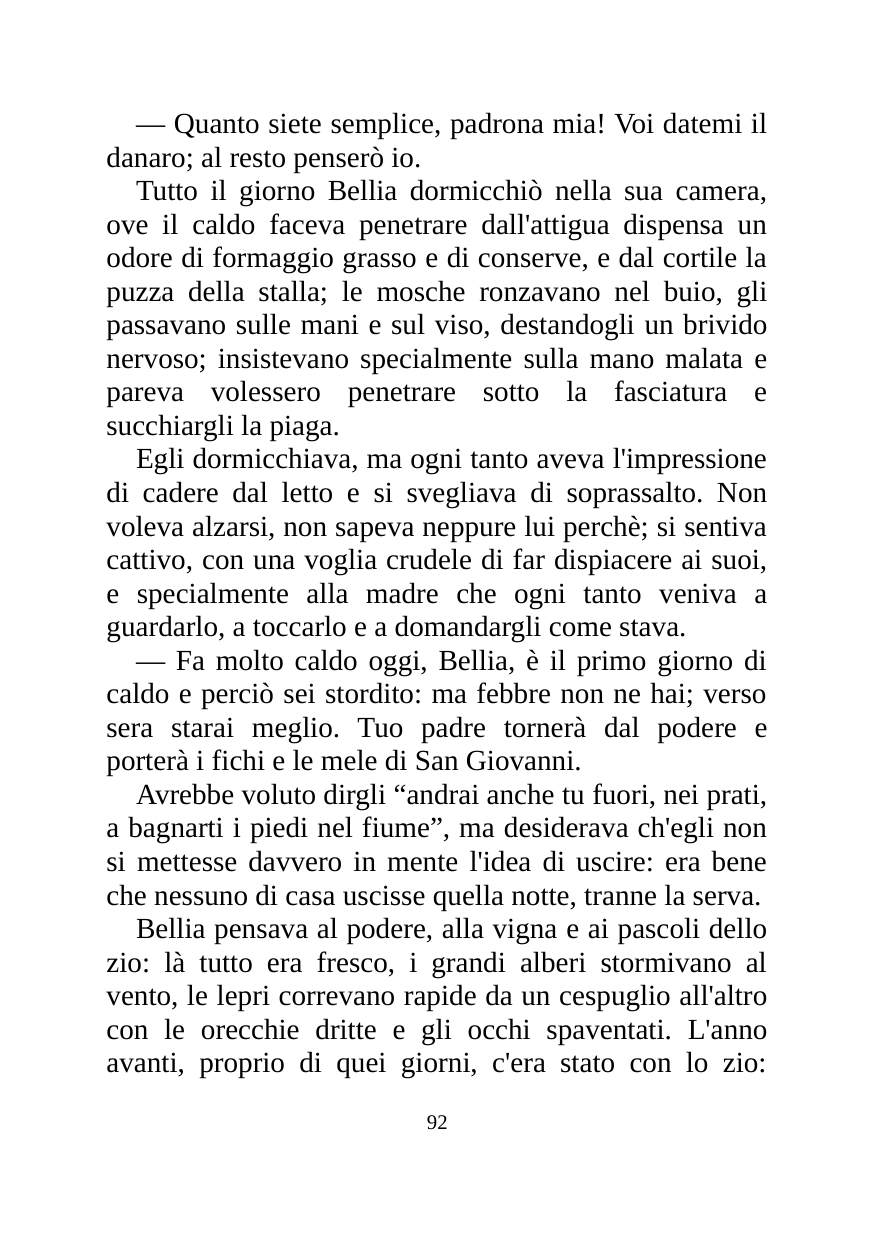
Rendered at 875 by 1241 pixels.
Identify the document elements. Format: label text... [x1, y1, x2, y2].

text — Fa molto caldo oggi, Bellia, è il primo giorno di caldo e perciò sei stordito: ma febbre non ne hai; verso sera starai meglio. Tuo padre tornerà dal podere e porterà i fichi e le mele di San Giovanni. [106, 643, 768, 777]
text Avrebbe voluto dirgli “andrai anche tu fuori, nei prati, a bagnarti i piedi nel fiume”, ma desiderava ch'egli non si mettesse davvero in mente l'idea di uscire: era bene che nessuno di casa uscisse quella notte, tranne la serva. [106, 777, 768, 911]
text Tutto il giorno Bellia dormicchiò nella sua camera, ove il caldo faceva penetrare dall'attigua dispensa un odore di formaggio grasso e di conserve, e dal cortile la puzza della stalla; le mosche ronzavano nel buio, gli passavano sulle mani e sul viso, destandogli un brivido nervoso; insistevano specialmente sulla mano malata e pareva volessero penetrare sotto la fasciatura e succhiargli la piaga. [106, 173, 768, 442]
text Egli dormicchiava, ma ogni tanto aveva l'impressione di cadere dal letto e si svegliava di soprassalto. Non voleva alzarsi, non sapeva neppure lui perchè; si sentiva cattivo, con una voglia crudele di far dispiacere ai suoi, e specialmente alla madre che ogni tanto veniva a guardarlo, a toccarlo e a domandargli come stava. [106, 442, 768, 643]
text — Quanto siete semplice, padrona mia! Voi datemi il danaro; al resto penserò io. [106, 106, 768, 173]
text Bellia pensava al podere, alla vigna e ai pascoli dello zio: là tutto era fresco, i grandi alberi stormivano al vento, le lepri correvano rapide da un cespuglio all'altro con le orecchie dritte e gli occhi spaventati. L'anno avanti, proprio di quei giorni, c'era stato con lo zio: [106, 911, 768, 1079]
